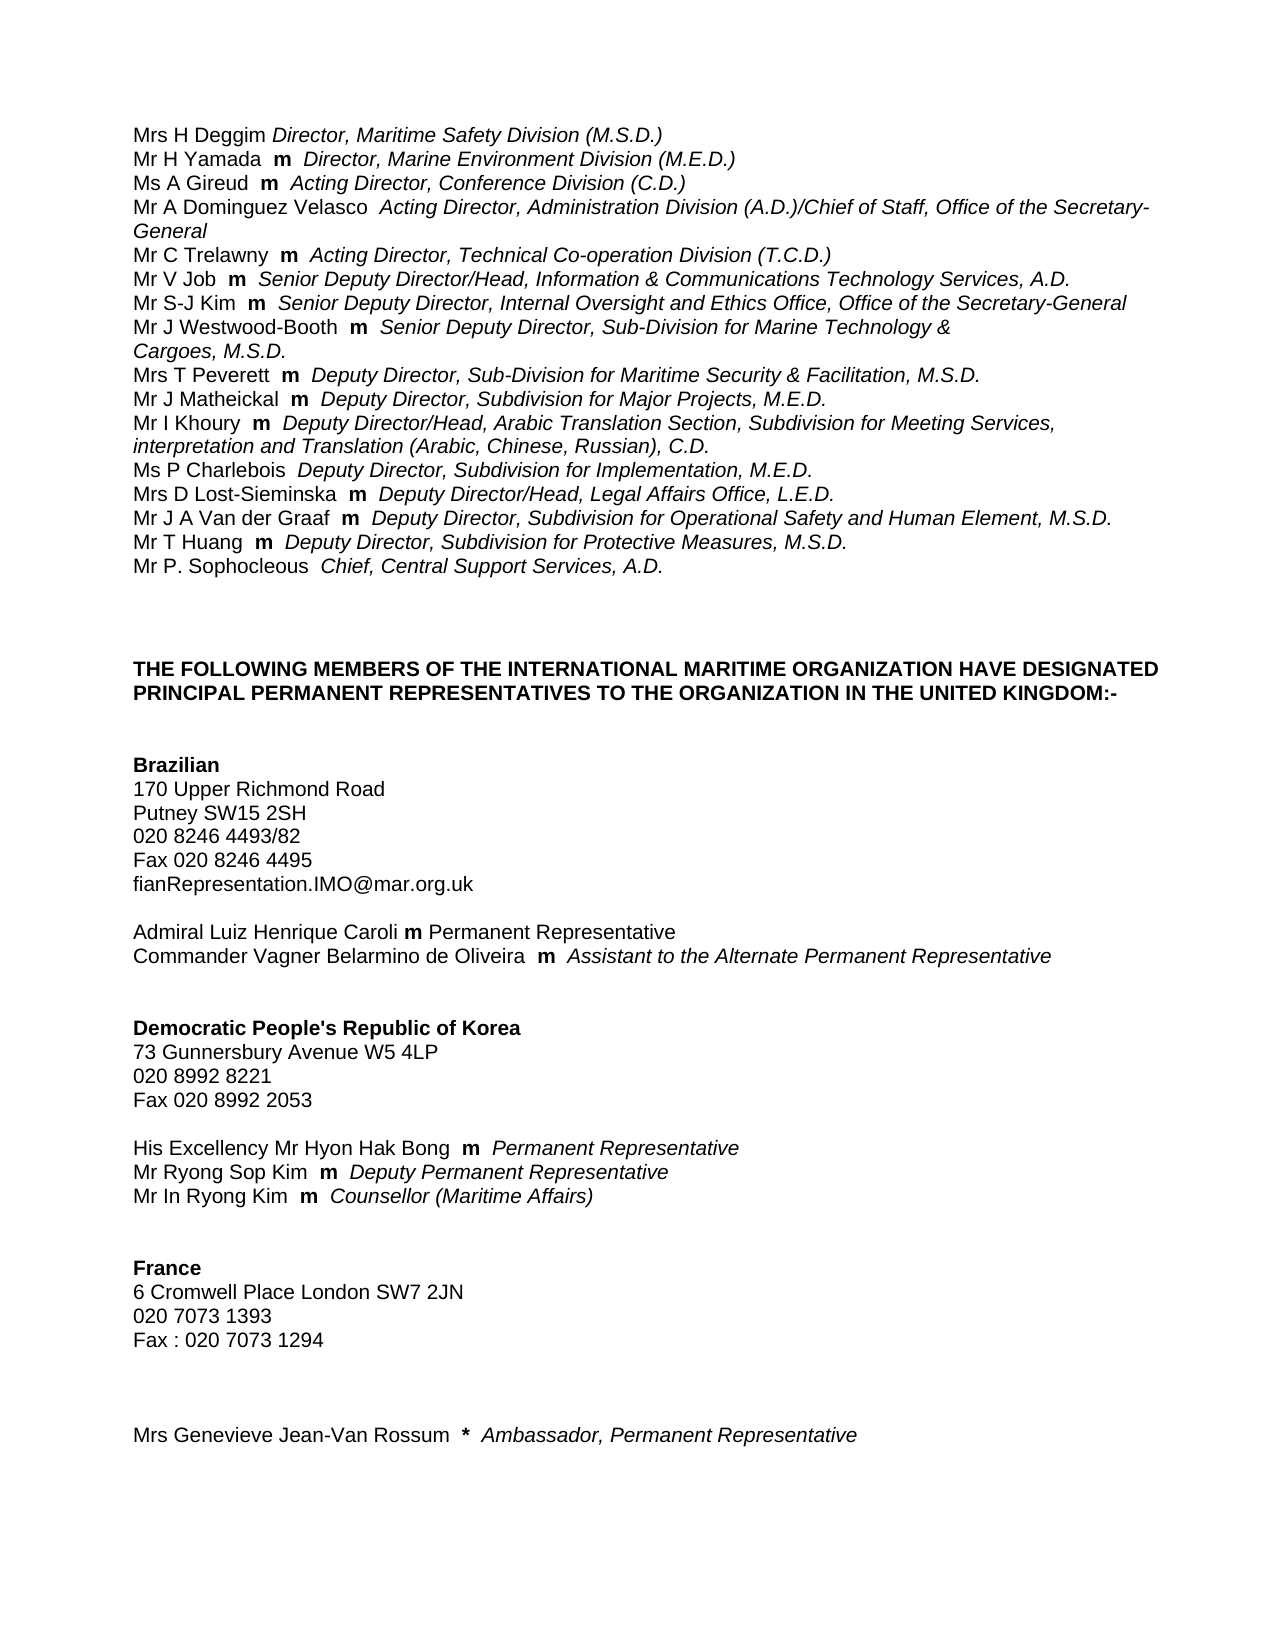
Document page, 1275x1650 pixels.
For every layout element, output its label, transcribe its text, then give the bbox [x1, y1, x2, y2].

text Commander Vagner Belarmino de Oliveira m Assistant to the Alternate Permanent Representative [133, 944, 1181, 968]
text Putney SW15 2SH [133, 800, 1181, 824]
text Ms A Gireud m Acting Director, Conference Division (C.D.) [133, 171, 1181, 195]
text Admiral Luiz Henrique Caroli m Permanent Representative [133, 920, 1181, 944]
text Ms P Charlebois Deputy Director, Subdivision for Implementation, M.E.D. [133, 458, 1181, 482]
text Democratic People's Republic of Korea [133, 1016, 1181, 1040]
text Mr J Westwood-Booth m Senior Deputy Director, Sub-Division for Marine Technology & [133, 314, 1181, 338]
text Mr T Huang m Deputy Director, Subdivision for Protective Measures, M.S.D. [133, 530, 1181, 554]
text His Excellency Mr Hyon Hak Bong m Permanent Representative [133, 1136, 1181, 1160]
text Fax 020 8246 4495 [133, 848, 1181, 872]
text 73 Gunnersbury Avenue W5 4LP [133, 1040, 1181, 1064]
text Cargoes, M.S.D. [133, 338, 1181, 362]
text 020 7073 1393 [133, 1303, 1181, 1327]
text Mrs D Lost-Sieminska m Deputy Director/Head, Legal Affairs Office, L.E.D. [133, 482, 1181, 506]
text 170 Upper Richmond Road [133, 776, 1181, 800]
text Mr J Matheickal m Deputy Director, Subdivision for Major Projects, M.E.D. [133, 386, 1181, 410]
text 020 8992 8221 [133, 1064, 1181, 1088]
text Mrs Genevieve Jean-Van Rossum * Ambassador, Permanent Representative [133, 1423, 1181, 1447]
text Mr S-J Kim m Senior Deputy Director, Internal Oversight and Ethics Office, Office of the Secretary-General [133, 291, 1181, 314]
text Mr I Khoury m Deputy Director/Head, Arabic Translation Section, Subdivision for Meeting Services, interpretation and Translation (Arabic, Chinese, Russian), C.D. [133, 410, 1181, 458]
text Mr V Job m Senior Deputy Director/Head, Information & Communications Technology Services, A.D. [133, 267, 1181, 291]
text Mr In Ryong Kim m Counsellor (Maritime Affairs) [133, 1184, 1181, 1208]
text Mr P. Sophocleous Chief, Central Support Services, A.D. [133, 554, 1181, 578]
text THE FOLLOWING MEMBERS OF THE INTERNATIONAL MARITIME ORGANIZATION HAVE DESIGNATED PRINCIPAL PERMANENT REPRESENTATIVES TO THE ORGANIZATION IN THE UNITED KINGDOM:- [133, 657, 1181, 704]
text fianRepresentation.IMO@mar.org.uk [133, 872, 1181, 896]
text Brazilian [133, 752, 1181, 776]
text 020 8246 4493/82 [133, 824, 1181, 848]
text Mr J A Van der Graaf m Deputy Director, Subdivision for Operational Safety and Human Element, M.S.D. [133, 506, 1181, 530]
text Mr C Trelawny m Acting Director, Technical Co-operation Division (T.C.D.) [133, 243, 1181, 267]
text Mrs T Peverett m Deputy Director, Sub-Division for Maritime Security & Facilitation, M.S.D. [133, 362, 1181, 386]
text Mr A Dominguez Velasco Acting Director, Administration Division (A.D.)/Chief of Staff, Office of the Secretary-General [133, 195, 1181, 243]
text Mrs H Deggim Director, Maritime Safety Division (M.S.D.) [133, 123, 1181, 147]
text Mr H Yamada m Director, Marine Environment Division (M.E.D.) [133, 147, 1181, 171]
text France [133, 1256, 1181, 1279]
text 6 Cromwell Place London SW7 2JN [133, 1279, 1181, 1303]
text Fax 020 8992 2053 [133, 1088, 1181, 1112]
text Mr Ryong Sop Kim m Deputy Permanent Representative [133, 1160, 1181, 1184]
text Fax : 020 7073 1294 [133, 1327, 1181, 1351]
